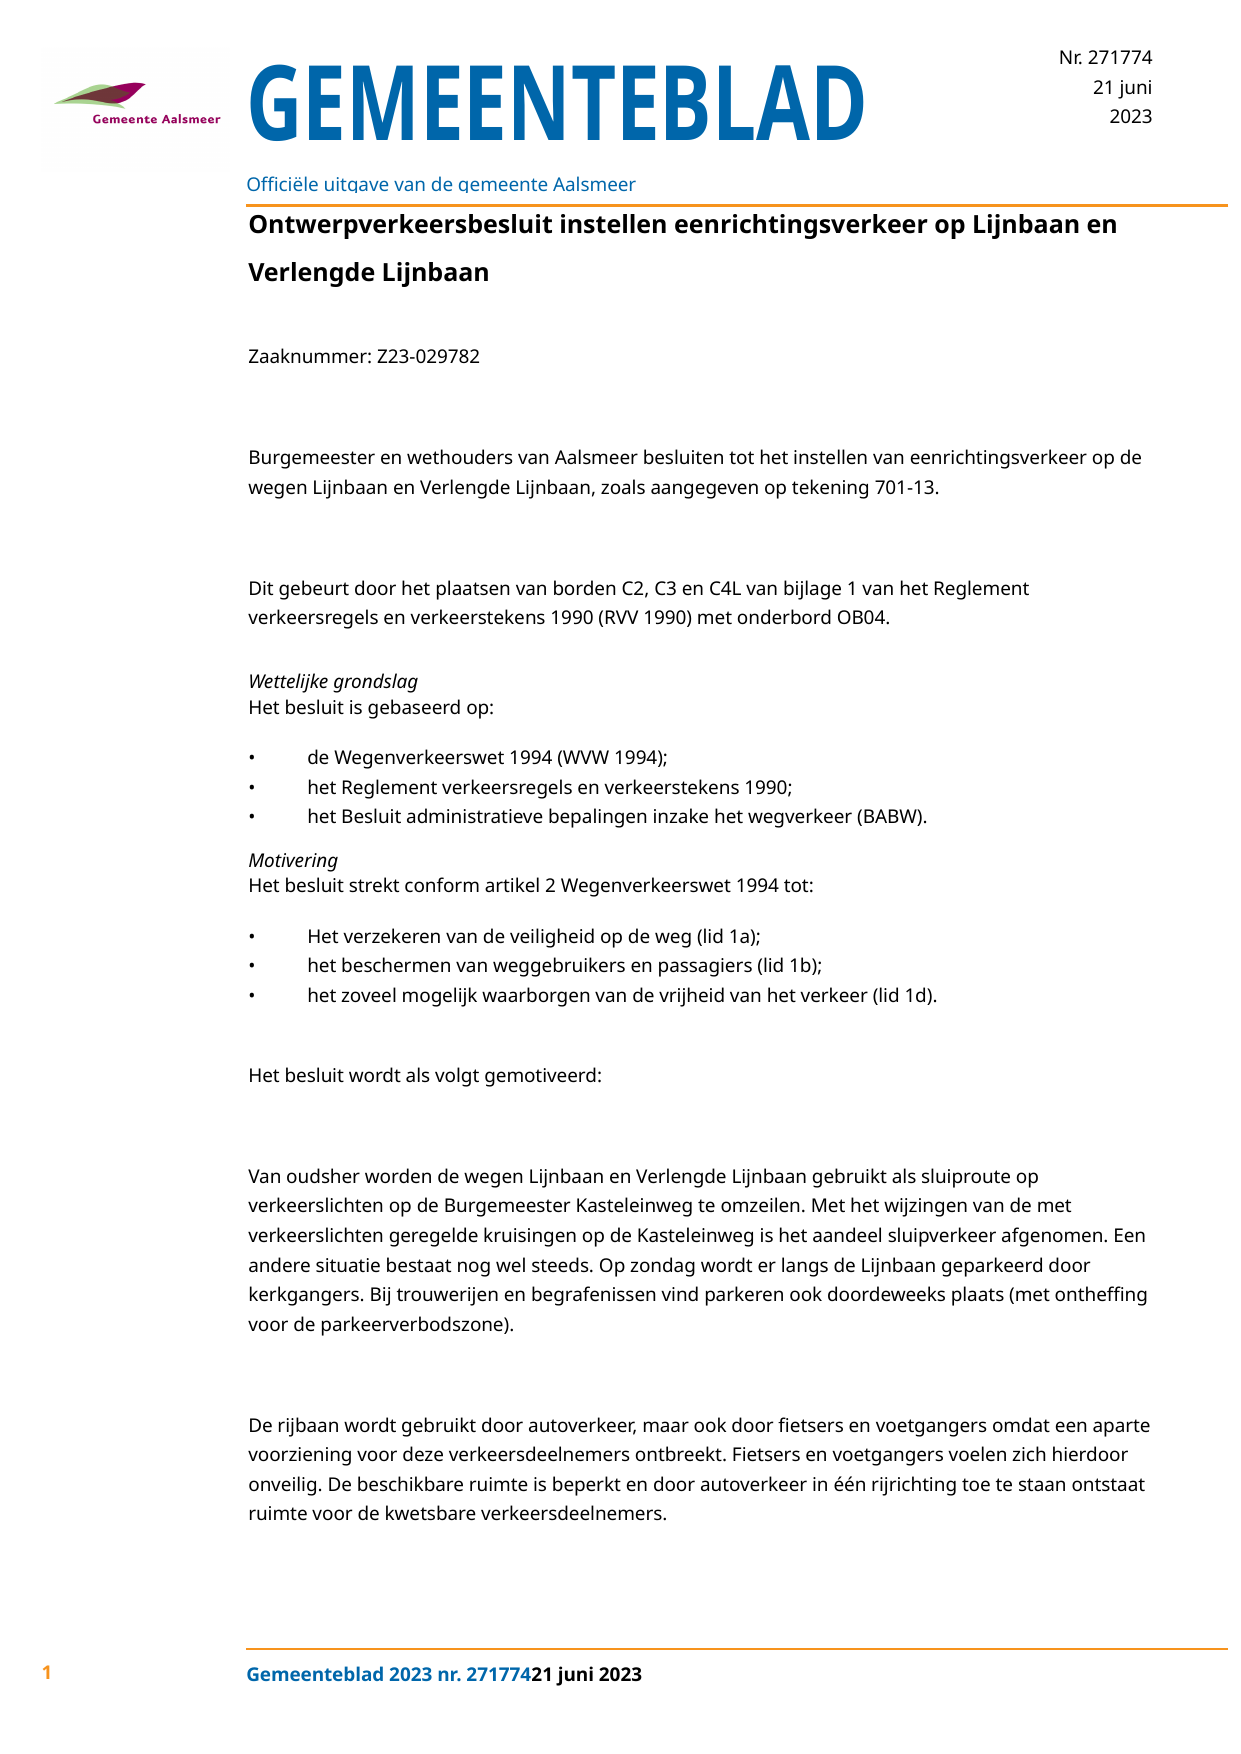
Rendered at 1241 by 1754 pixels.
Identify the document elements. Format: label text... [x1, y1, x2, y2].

list het Reglement verkeersregels en verkeerstekens 1990; [248, 774, 1152, 800]
text Het besluit strekt conform artikel 2 Wegenverkeerswet 1994 tot: [248, 873, 1152, 898]
text Wettelijke grondslag [248, 668, 1152, 694]
text Dit gebeurt door het plaatsen van borden C2, C3 en C4L van bijlage 1 van het Reglement verkeersregels en verkeerstekens 1990 (RVV 1990) met onderbord OB04. [248, 575, 1152, 630]
text Het besluit wordt als volgt gemotiveerd: [248, 1062, 1152, 1088]
picture [41, 47, 231, 172]
text Burgemeester en wethouders van Aalsmeer besluiten tot het instellen van eenrichtingsverkeer op de wegen Lijnbaan en Verlengde Lijnbaan, zoals aangegeven op tekening 701-13. [248, 444, 1152, 500]
text Van oudsher worden de wegen Lijnbaan en Verlengde Lijnbaan gebruikt als sluiproute op verkeerslichten op de Burgemeester Kasteleinweg te omzeilen. Met het wijzingen van de met verkeerslichten geregelde kruisingen op de Kasteleinweg is het aandeel sluipverkeer afgenomen. Een andere situatie bestaat nog wel steeds. Op zondag wordt er langs de Lijnbaan geparkeerd door kerkgangers. Bij trouwerijen en begrafenissen vind parkeren ook doordeweeks plaats (met ontheffing voor de parkeerverbodszone). [248, 1163, 1152, 1337]
text Het besluit is gebaseerd op: [248, 694, 1152, 720]
text De rijbaan wordt gebruikt door autoverkeer, maar ook door fietsers en voetgangers omdat een aparte voorziening voor deze verkeersdeelnemers ontbreekt. Fietsers en voetgangers voelen zich hierdoor onveilig. De beschikbare ruimte is beperkt en door autoverkeer in één rijrichting toe te staan ontstaat ruimte voor de kwetsbare verkeersdeelnemers. [248, 1412, 1152, 1526]
list het beschermen van weggebruikers en passagiers (lid 1b); [248, 953, 1152, 978]
list Het verzekeren van de veiligheid op de weg (lid 1a); [248, 923, 1152, 949]
text Motivering [248, 847, 1152, 873]
list het Besluit administratieve bepalingen inzake het wegverkeer (BABW). [248, 804, 1152, 829]
list de Wegenverkeerswet 1994 (WVW 1994); [248, 744, 1152, 770]
text Ontwerpverkeersbesluit instellen eenrichtingsverkeer op Lijnbaan en Verlengde Lijnbaan [248, 207, 1152, 288]
text Zaaknummer: Z23-029782 [248, 344, 1152, 369]
list het zoveel mogelijk waarborgen van de vrijheid van het verkeer (lid 1d). [248, 982, 1152, 1008]
